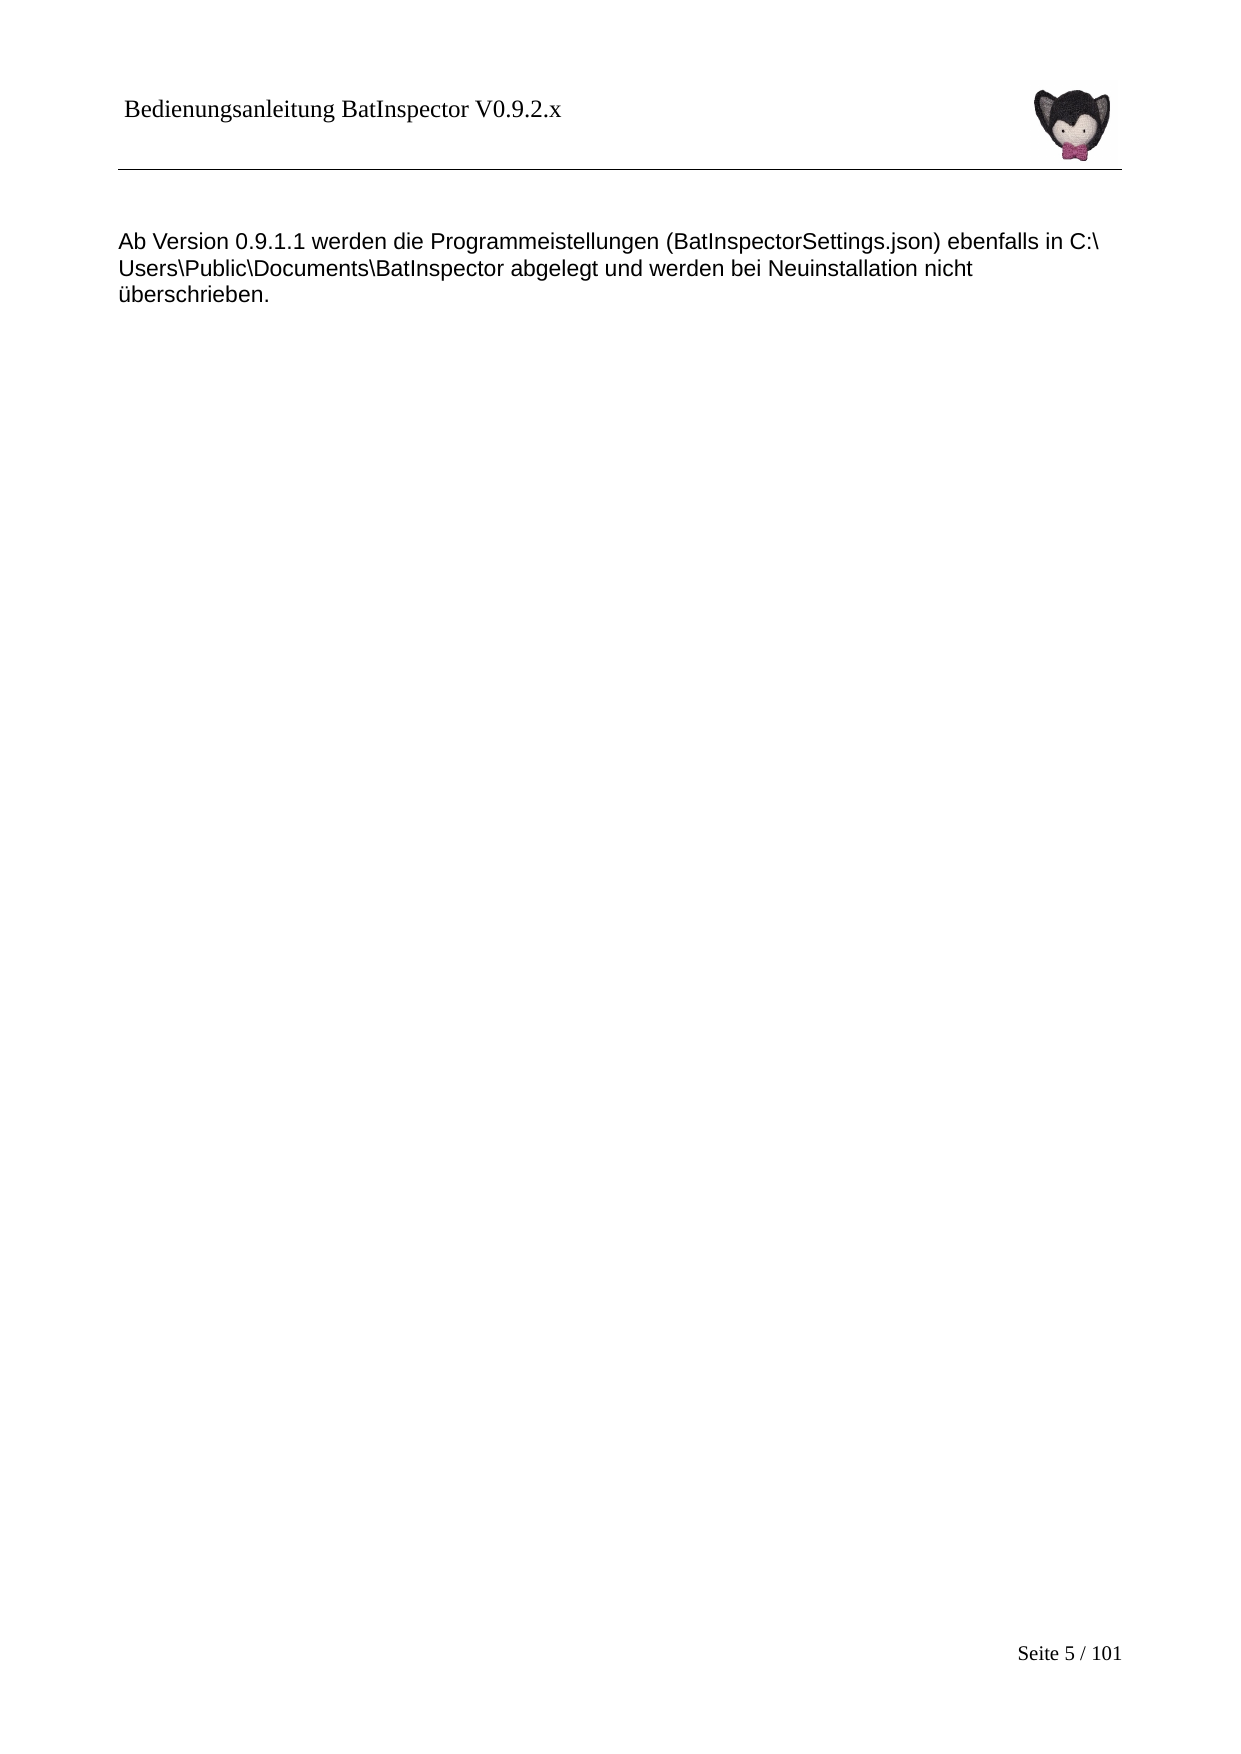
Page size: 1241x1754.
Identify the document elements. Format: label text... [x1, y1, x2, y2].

picture [1030, 80, 1119, 169]
text Ab Version 0.9.1.1 werden die Programmeistellungen (BatInspectorSettings.json) ebenfalls in C:\Users\Public\Documents\BatInspector abgelegt und werden bei Neuinstallation nicht überschrieben. [118, 228, 1122, 307]
